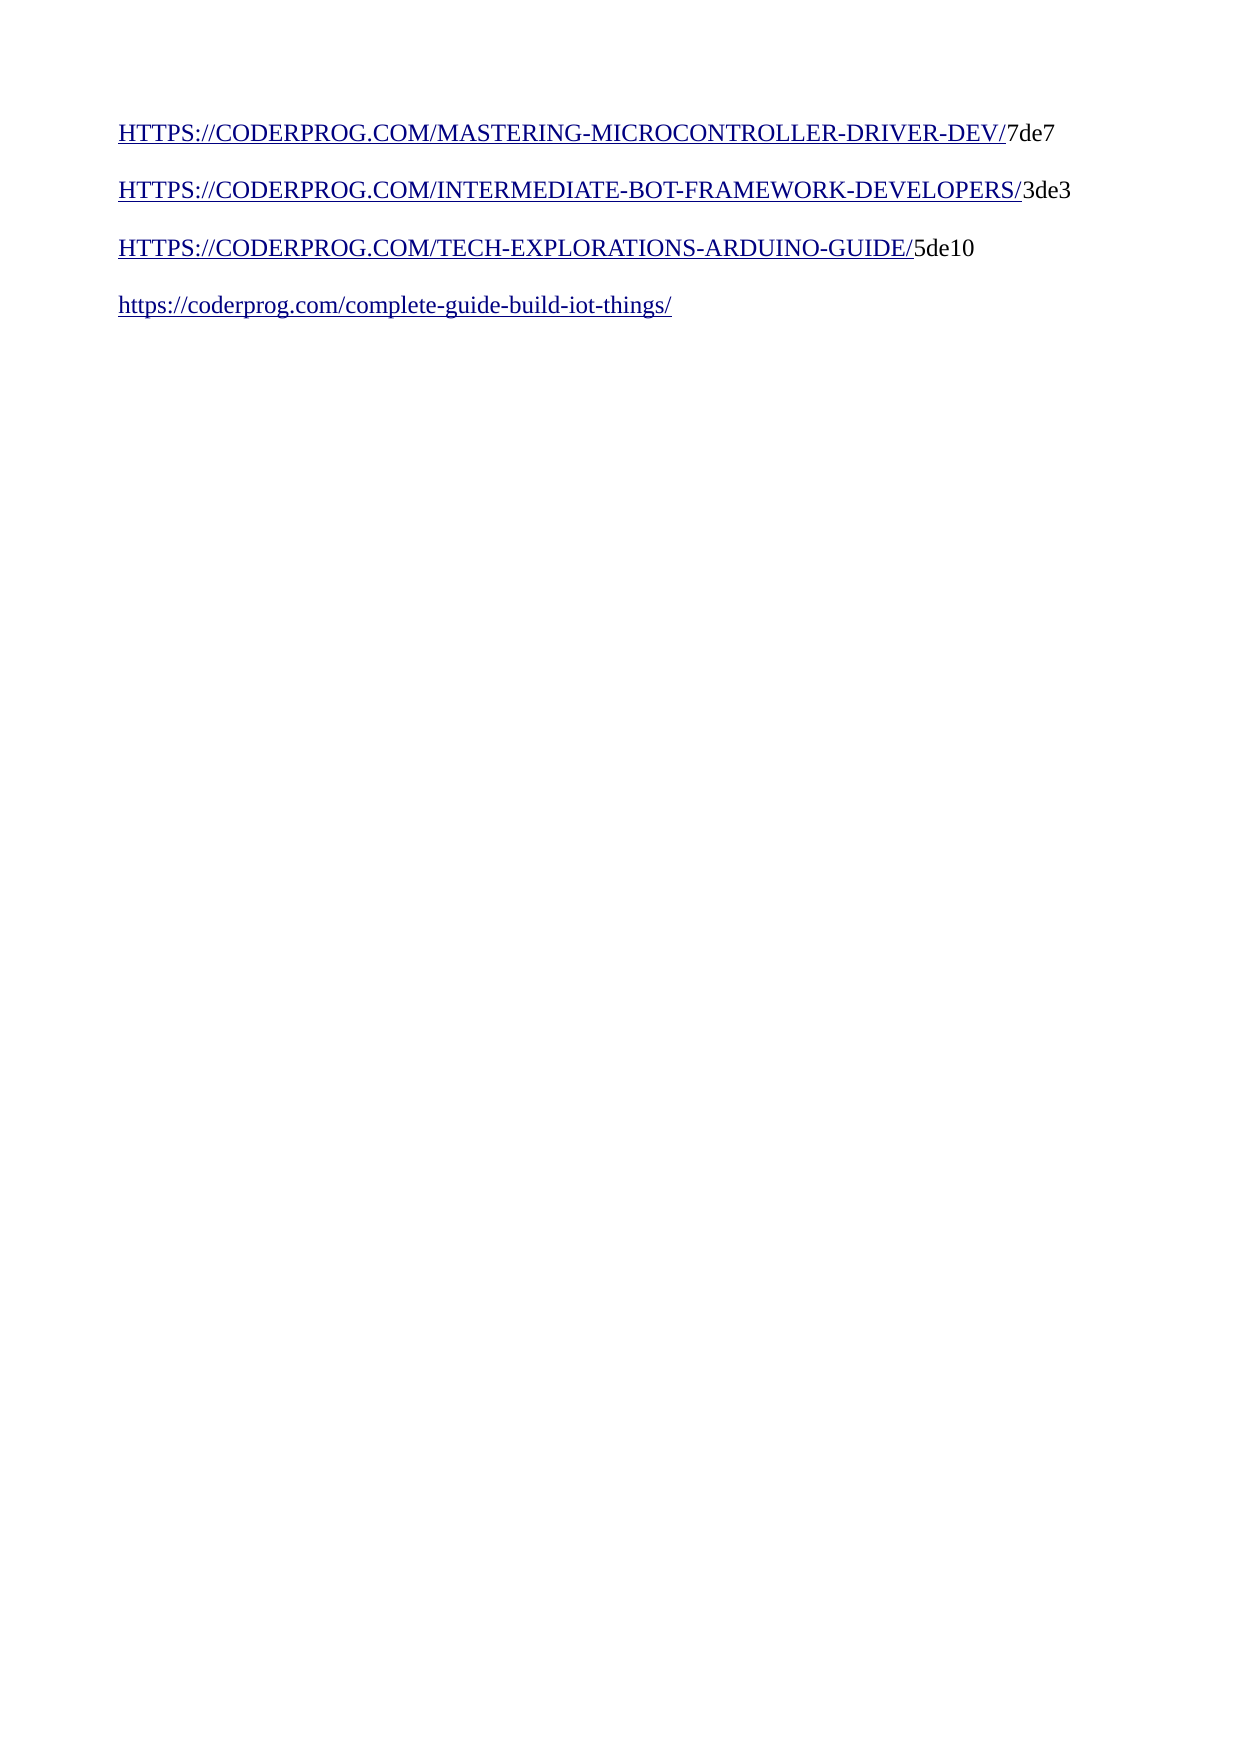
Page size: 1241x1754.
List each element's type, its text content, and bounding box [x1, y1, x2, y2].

text HTTPS://CODERPROG.COM/MASTERING-MICROCONTROLLER-DRIVER-DEV/7de7 [118, 118, 1122, 147]
text HTTPS://CODERPROG.COM/TECH-EXPLORATIONS-ARDUINO-GUIDE/5de10 [118, 233, 1122, 262]
text HTTPS://CODERPROG.COM/INTERMEDIATE-BOT-FRAMEWORK-DEVELOPERS/3de3 [118, 176, 1122, 204]
text https://coderprog.com/complete-guide-build-iot-things/ [118, 291, 1122, 319]
